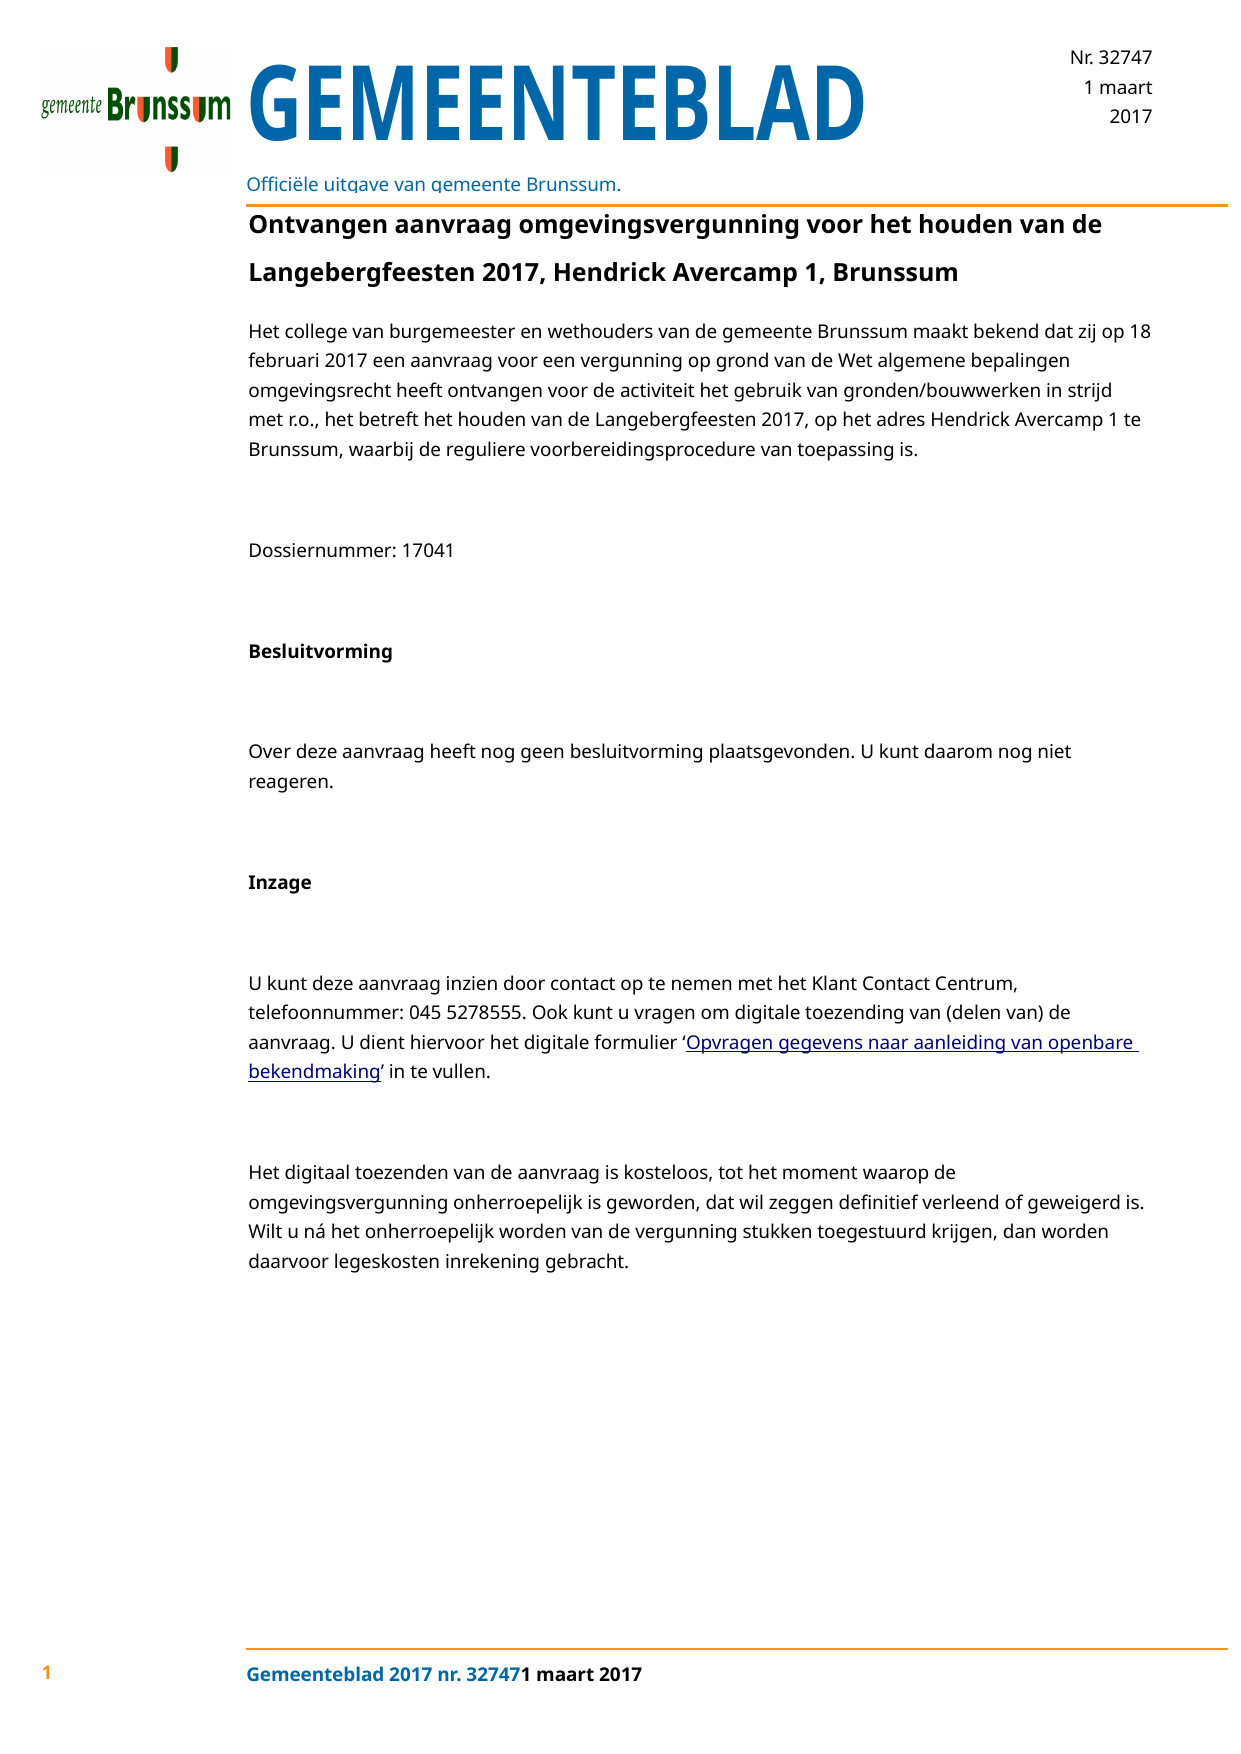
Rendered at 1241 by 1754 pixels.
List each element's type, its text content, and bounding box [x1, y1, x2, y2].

text Dossiernummer: 17041 [248, 537, 1152, 563]
text Het college van burgemeester en wethouders van de gemeente Brunssum maakt bekend dat zij op 18 februari 2017 een aanvraag voor een vergunning op grond van de Wet algemene bepalingen omgevingsrecht heeft ontvangen voor de activiteit het gebruik van gronden/bouwwerken in strijd met r.o., het betreft het houden van de Langebergfeesten 2017, op het adres Hendrick Avercamp 1 te Brunssum, waarbij de reguliere voorbereidingsprocedure van toepassing is. [248, 318, 1152, 462]
text Ontvangen aanvraag omgevingsvergunning voor het houden van de Langebergfeesten 2017, Hendrick Avercamp 1, Brunssum [248, 207, 1152, 288]
text Besluitvorming [248, 638, 1152, 664]
text U kunt deze aanvraag inzien door contact op te nemen met het Klant Contact Centrum, telefoonnummer: 045 5278555. Ook kunt u vragen om digitale toezending van (delen van) de aanvraag. U dient hiervoor het digitale formulier ‘Opvragen gegevens naar aanleiding van openbare bekendmaking’ in te vullen. [248, 970, 1152, 1084]
picture [41, 47, 231, 172]
text Het digitaal toezenden van de aanvraag is kosteloos, tot het moment waarop de omgevingsvergunning onherroepelijk is geworden, dat wil zeggen definitief verleend of geweigerd is. Wilt u ná het onherroepelijk worden van de vergunning stukken toegestuurd krijgen, dan worden daarvoor legeskosten inrekening gebracht. [248, 1159, 1152, 1274]
text Inzage [248, 869, 1152, 895]
text Over deze aanvraag heeft nog geen besluitvorming plaatsgevonden. U kunt daarom nog niet reageren. [248, 739, 1152, 794]
